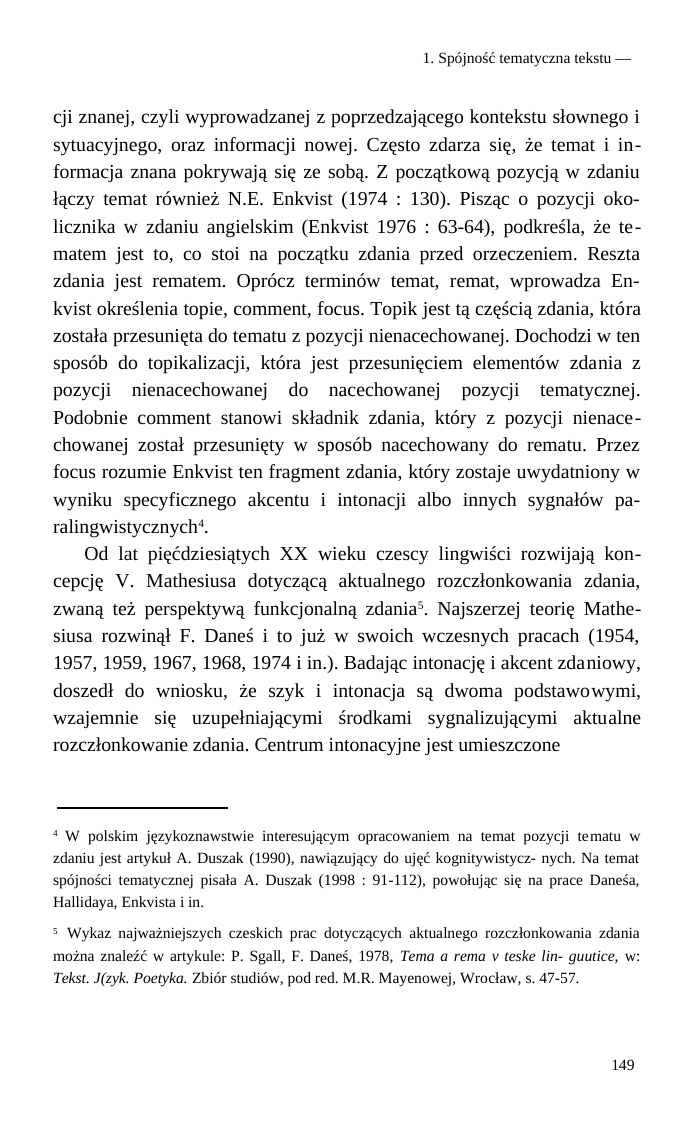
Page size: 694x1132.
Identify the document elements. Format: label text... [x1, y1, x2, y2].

text 149 [611, 1056, 640, 1074]
text 4 W polskim językoznawstwie interesującym opracowaniem na temat pozycji te­matu w zdaniu jest artykuł A. Duszak (1990), nawiązujący do ujęć kognitywistycz- nych. Na temat spójności tematycznej pisała A. Duszak (1998 : 91-112), powołując się na prace Daneśa, Hallidaya, Enkvista i in. [53, 826, 640, 911]
text cji znanej, czyli wyprowadzanej z poprzedzającego kontekstu słownego i sytuacyjnego, oraz informacji nowej. Często zdarza się, że temat i in­formacja znana pokrywają się ze sobą. Z początkową pozycją w zdaniu łączy temat również N.E. Enkvist (1974 : 130). Pisząc o pozycji oko- licznika w zdaniu angielskim (Enkvist 1976 : 63-64), podkreśla, że te­matem jest to, co stoi na początku zdania przed orzeczeniem. Reszta zdania jest rematem. Oprócz terminów temat, remat, wprowadza En- kvist określenia topie, comment, focus. Topik jest tą częścią zdania, któ­ra została przesunięta do tematu z pozycji nienacechowanej. Dochodzi w ten sposób do topikalizacji, która jest przesunięciem elementów zda­nia z pozycji nienacechowanej do nacechowanej pozycji tematycznej. Podobnie comment stanowi składnik zdania, który z pozycji nienace­chowanej został przesunięty w sposób nacechowany do rematu. Przez focus rozumie Enkvist ten fragment zdania, który zostaje uwydatniony w wyniku specyficznego akcentu i intonacji albo innych sygnałów pa- ralingwistycznych4. [53, 105, 641, 538]
text 1. Spójność tematyczna tekstu — [422, 48, 641, 66]
text Od lat pięćdziesiątych XX wieku czescy lingwiści rozwijają kon­cepcję V. Mathesiusa dotyczącą aktualnego rozczłonkowania zdania, zwaną też perspektywą funkcjonalną zdania5. Najszerzej teorię Mathe­siusa rozwinął F. Daneś i to już w swoich wczesnych pracach (1954, 1957, 1959, 1967, 1968, 1974 i in.). Badając intonację i akcent zda­niowy, doszedł do wniosku, że szyk i intonacja są dwoma podstawo­wymi, wzajemnie się uzupełniającymi środkami sygnalizującymi aktu­alne rozczłonkowanie zdania. Centrum intonacyjne jest umieszczone [53, 542, 641, 756]
text 5 Wykaz najważniejszych czeskich prac dotyczących aktualnego rozczłonkowania zdania można znaleźć w artykule: P. Sgall, F. Daneś, 1978, Tema a rema v teske lin- guutice, w: Tekst. J(zyk. Poetyka. Zbiór studiów, pod red. M.R. Mayenowej, Wro­cław, s. 47-57. [53, 924, 640, 987]
